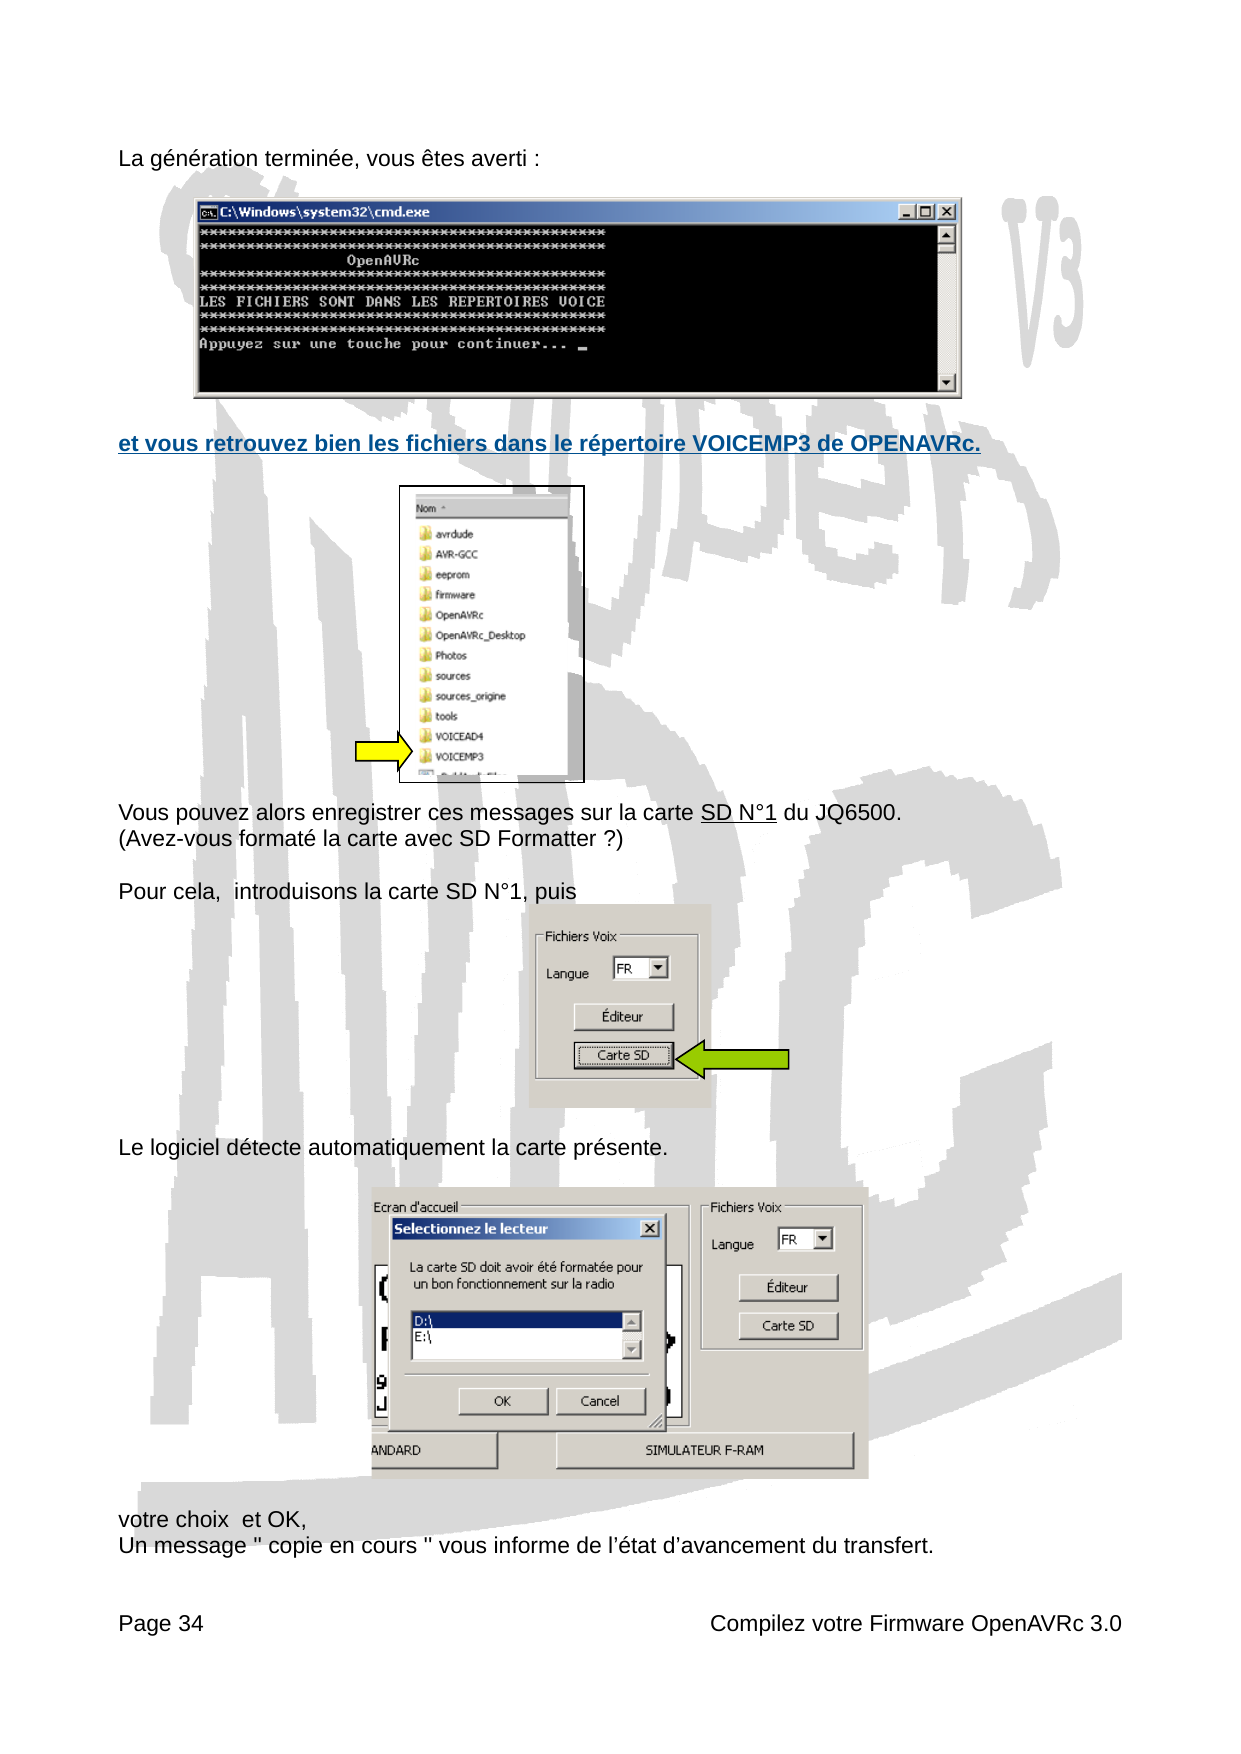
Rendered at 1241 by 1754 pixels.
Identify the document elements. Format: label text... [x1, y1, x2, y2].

picture [193, 197, 963, 399]
text Pour cela, introduisons la carte SD N°1, puis [118, 878, 1122, 904]
text Vous pouvez alors enregistrer ces messages sur la carte SD N°1 du JQ6500. [118, 799, 1122, 825]
text La génération terminée, vous êtes averti : [118, 144, 1122, 171]
text (Avez-vous formaté la carte avec SD Formatter ?) [118, 825, 1122, 852]
text Le logiciel détecte automatiquement la carte présente. [118, 1134, 1122, 1161]
text votre choix et OK, [118, 1506, 1122, 1532]
text Un message '' copie en cours '' vous informe de l’état d’avancement du transfert. [118, 1532, 1122, 1558]
text et vous retrouvez bien les fichiers dans le répertoire VOICEMP3 de OPENAVRc. [118, 430, 1122, 456]
